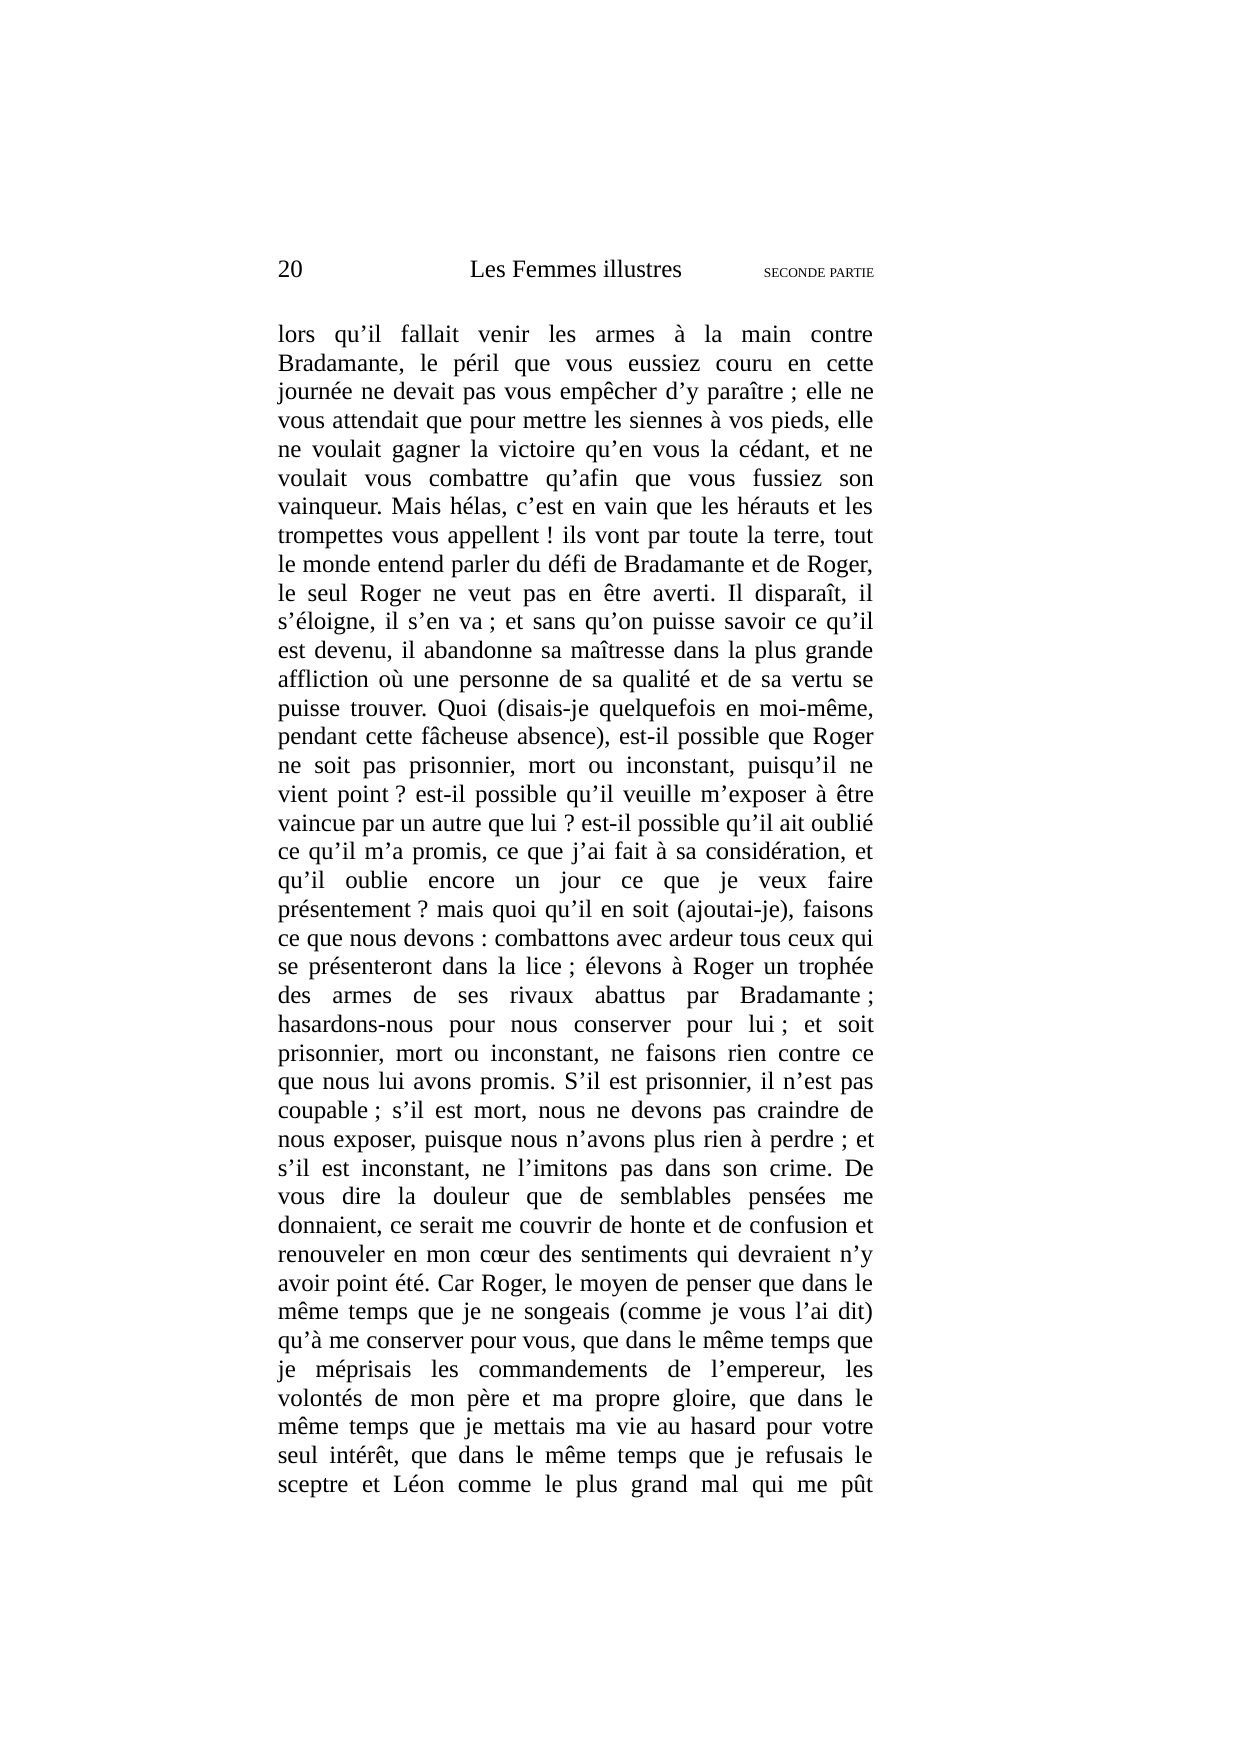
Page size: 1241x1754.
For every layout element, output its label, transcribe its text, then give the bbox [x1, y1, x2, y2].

text lors qu’il fallait venir les armes à la main contre Bradamante, le péril que vous eussiez couru en cette journée ne devait pas vous empêcher d’y paraître ; elle ne vous attendait que pour mettre les siennes à vos pieds, elle ne voulait gagner la victoire qu’en vous la cédant, et ne voulait vous combattre qu’afin que vous fussiez son vainqueur. Mais hélas, c’est en vain que les hérauts et les trompettes vous appellent ! ils vont par toute la terre, tout le monde entend parler du défi de Bradamante et de Roger, le seul Roger ne veut pas en être averti. Il disparaît, il s’éloigne, il s’en va ; et sans qu’on puisse savoir ce qu’il est devenu, il abandonne sa maîtresse dans la plus grande affliction où une personne de sa qualité et de sa vertu se puisse trouver. Quoi (disais-je quelquefois en moi-même, pendant cette fâcheuse absence), est-il possible que Roger ne soit pas prisonnier, mort ou inconstant, puisqu’il ne vient point ? est-il possible qu’il veuille m’exposer à être vaincue par un autre que lui ? est-il possible qu’il ait oublié ce qu’il m’a promis, ce que j’ai fait à sa considération, et qu’il oublie encore un jour ce que je veux faire présentement ? mais quoi qu’il en soit (ajoutai-je), faisons ce que nous devons : combattons avec ardeur tous ceux qui se présenteront dans la lice ; élevons à Roger un trophée des armes de ses rivaux abattus par Bradamante ; hasardons-nous pour nous conserver pour lui ; et soit prisonnier, mort ou inconstant, ne faisons rien contre ce que nous lui avons promis. S’il est prisonnier, il n’est pas coupable ; s’il est mort, nous ne devons pas craindre de nous exposer, puisque nous n’avons plus rien à perdre ; et s’il est inconstant, ne l’imitons pas dans son crime. De vous dire la douleur que de semblables pensées me donnaient, ce serait me couvrir de honte et de confusion et renouveler en mon cœur des sentiments qui devraient n’y avoir point été. Car Roger, le moyen de penser que dans le même temps que je ne songeais (comme je vous l’ai dit) qu’à me conserver pour vous, que dans le même temps que je méprisais les commandements de l’empereur, les volontés de mon père et ma propre gloire, que dans le même temps que je mettais ma vie au hasard pour votre seul intérêt, que dans le même temps que je refusais le sceptre et Léon comme le plus grand mal qui me pût [278, 319, 874, 1498]
